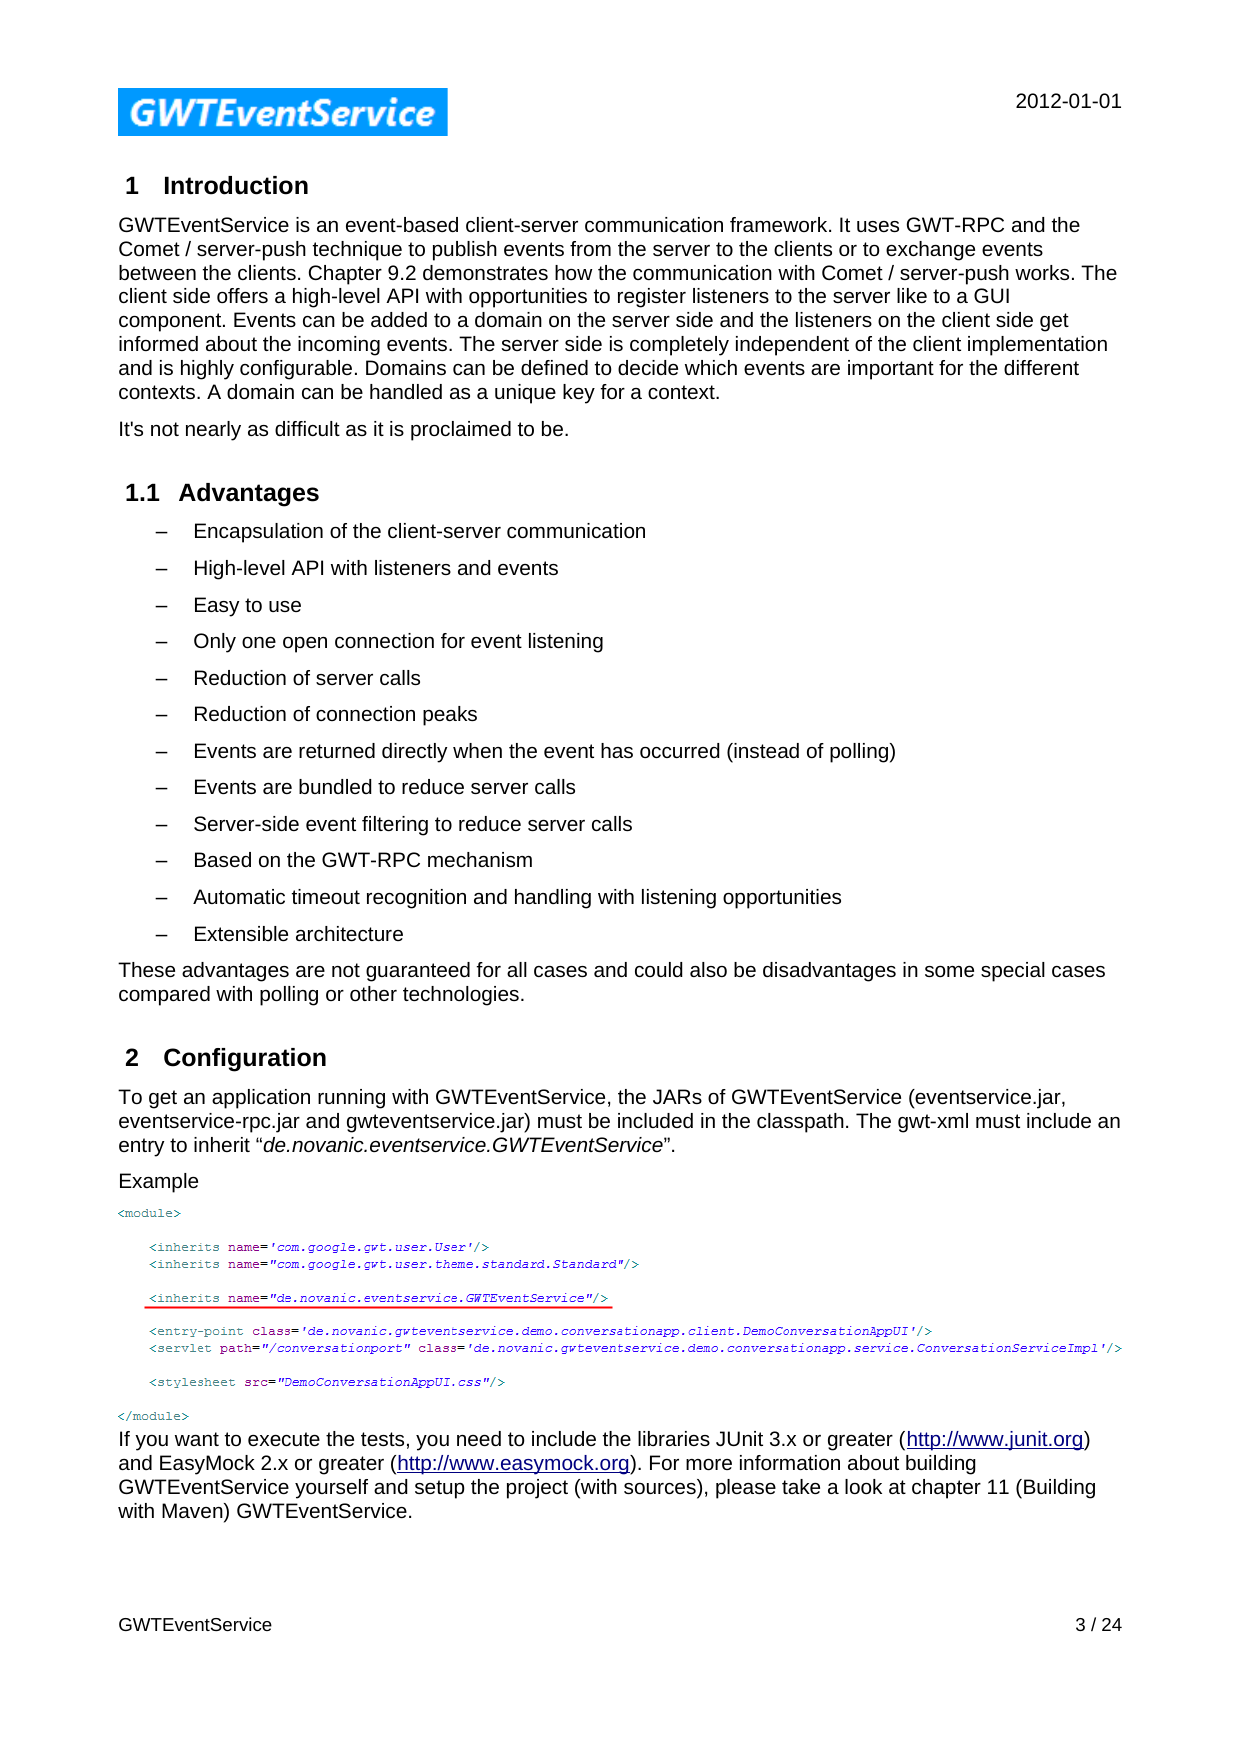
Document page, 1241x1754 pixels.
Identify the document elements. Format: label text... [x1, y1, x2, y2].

picture [118, 1205, 1123, 1427]
picture [118, 88, 448, 136]
text GWTEventService is an event-based client-server communication framework. It uses GWT-RPC and the Comet / server-push technique to publish events from the server to the clients or to exchange events between the clients. Chapter 9.2 demonstrates how the communication with Comet / server-push works. The client side offers a high-level API with opportunities to register listeners to the server like to a GUI component. Events can be added to a domain on the server side and the listeners on the client side get informed about the incoming events. The server side is completely independent of the client implementation and is highly configurable. Domains can be defined to decide which events are important for the different contexts. A domain can be handled as a unique key for a context. [118, 212, 1122, 404]
list Easy to use [156, 592, 1122, 616]
list Events are bundled to reduce server calls [156, 775, 1122, 799]
text It's not nearly as difficult as it is proclaimed to be. [118, 417, 1122, 441]
text If you want to execute the tests, you need to include the libraries JUnit 3.x or greater (http://www.junit.org) and EasyMock 2.x or greater (http://www.easymock.org). For more information about building GWTEventService yourself and setup the project (with sources), please take a look at chapter 11 (Building with Maven) GWTEventService. [118, 1427, 1122, 1522]
list Reduction of connection peaks [156, 702, 1122, 726]
list Server-side event filtering to reduce server calls [156, 812, 1122, 836]
list Events are returned directly when the event has occurred (instead of polling) [156, 739, 1122, 763]
text These advantages are not guaranteed for all cases and could also be disadvantages in some special cases compared with polling or other technologies. [118, 958, 1122, 1006]
list Encapsulation of the client-server communication [156, 519, 1122, 543]
list Extensible architecture [156, 921, 1122, 946]
text Example [118, 1169, 1122, 1193]
list Only one open connection for event listening [156, 629, 1122, 653]
list Reduction of server calls [156, 666, 1122, 689]
list Automatic timeout recognition and handling with listening opportunities [156, 885, 1122, 909]
text To get an application running with GWTEventService, the JARs of GWTEventService (eventservice.jar, eventservice-rpc.jar and gwteventservice.jar) must be included in the classpath. The gwt-xml must include an entry to inherit “de.novanic.eventservice.GWTEventService”. [118, 1085, 1122, 1157]
list High-level API with listeners and events [156, 556, 1122, 580]
subtitle Introduction [118, 171, 1122, 200]
subtitle Advantages [118, 478, 1122, 507]
subtitle Configuration [118, 1043, 1122, 1072]
list Based on the GWT-RPC mechanism [156, 848, 1122, 872]
